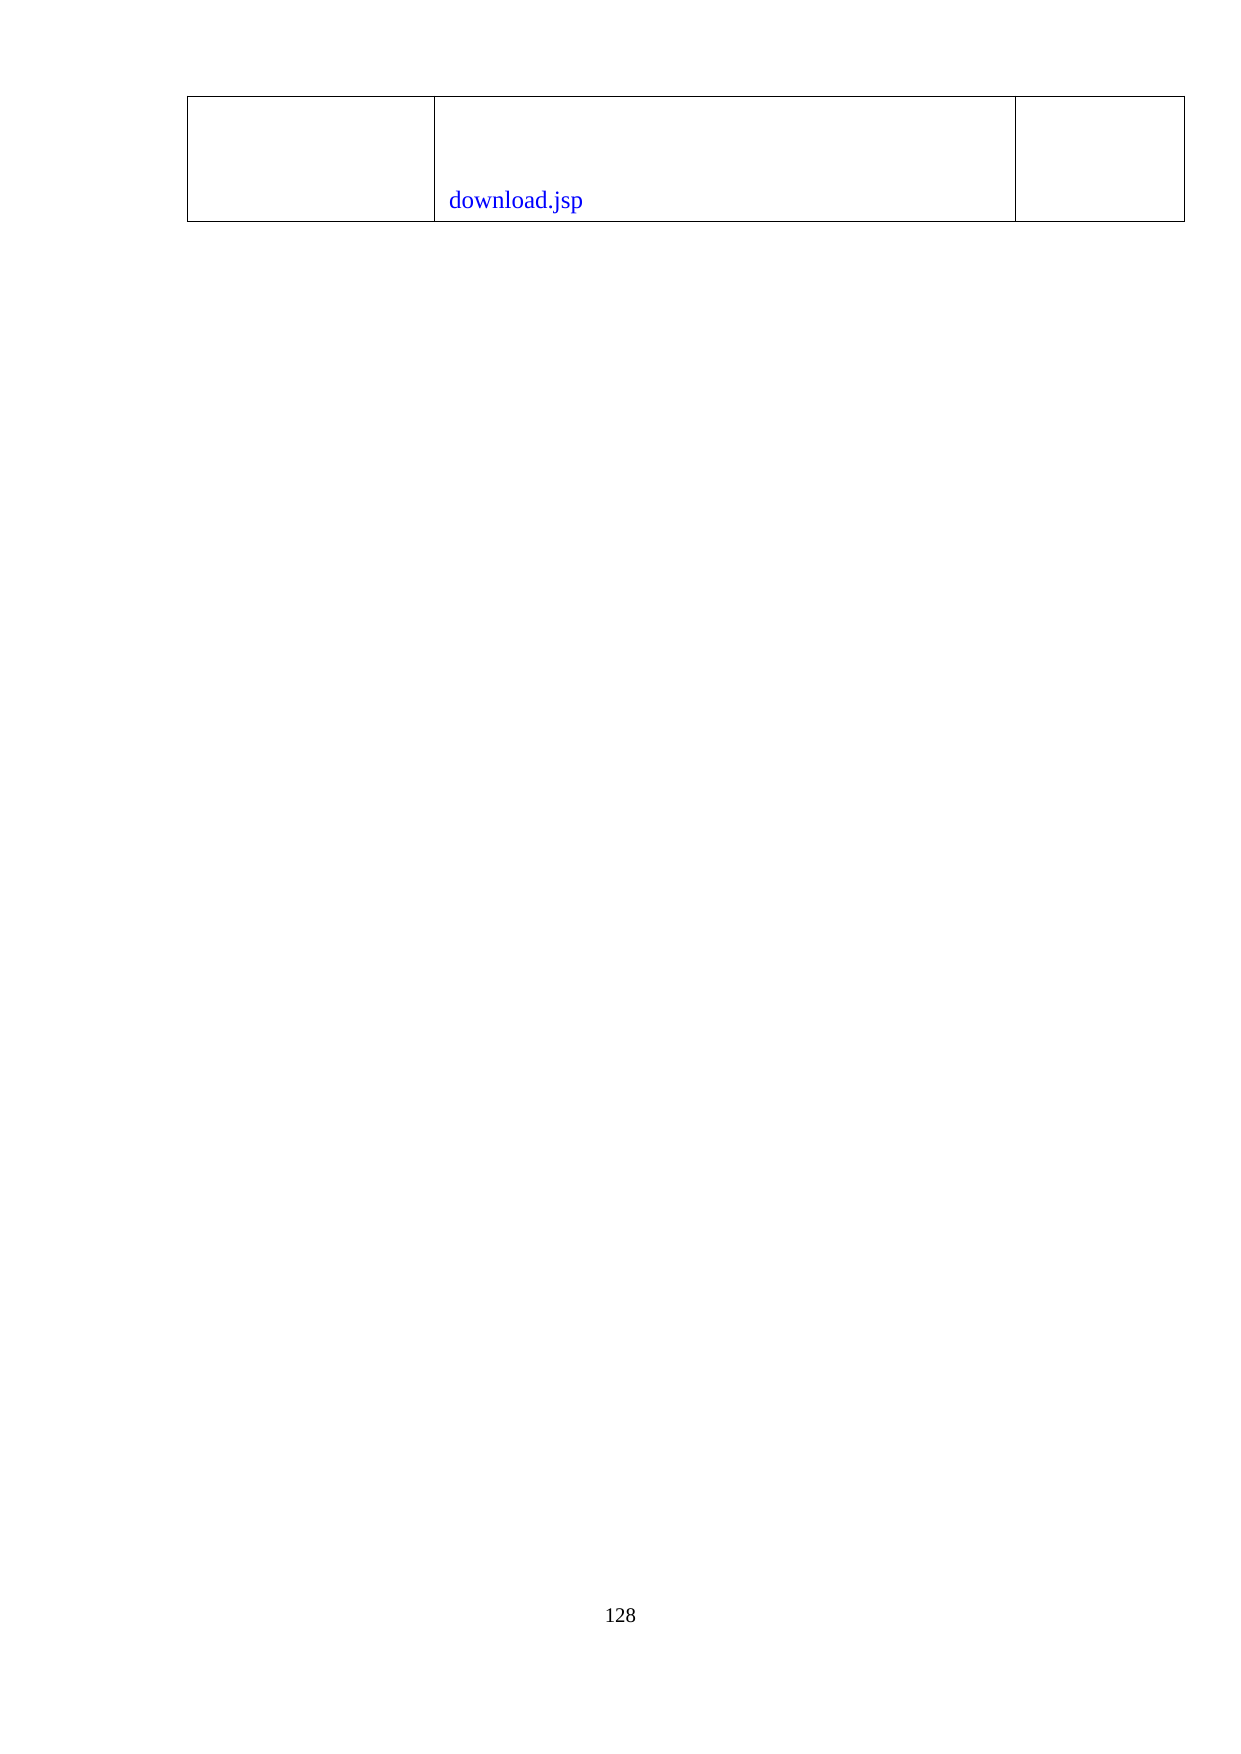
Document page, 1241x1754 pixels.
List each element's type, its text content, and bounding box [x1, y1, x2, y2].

table_cell [188, 97, 434, 221]
table_cell download.jsp [435, 97, 1015, 221]
table_cell [1016, 97, 1184, 221]
